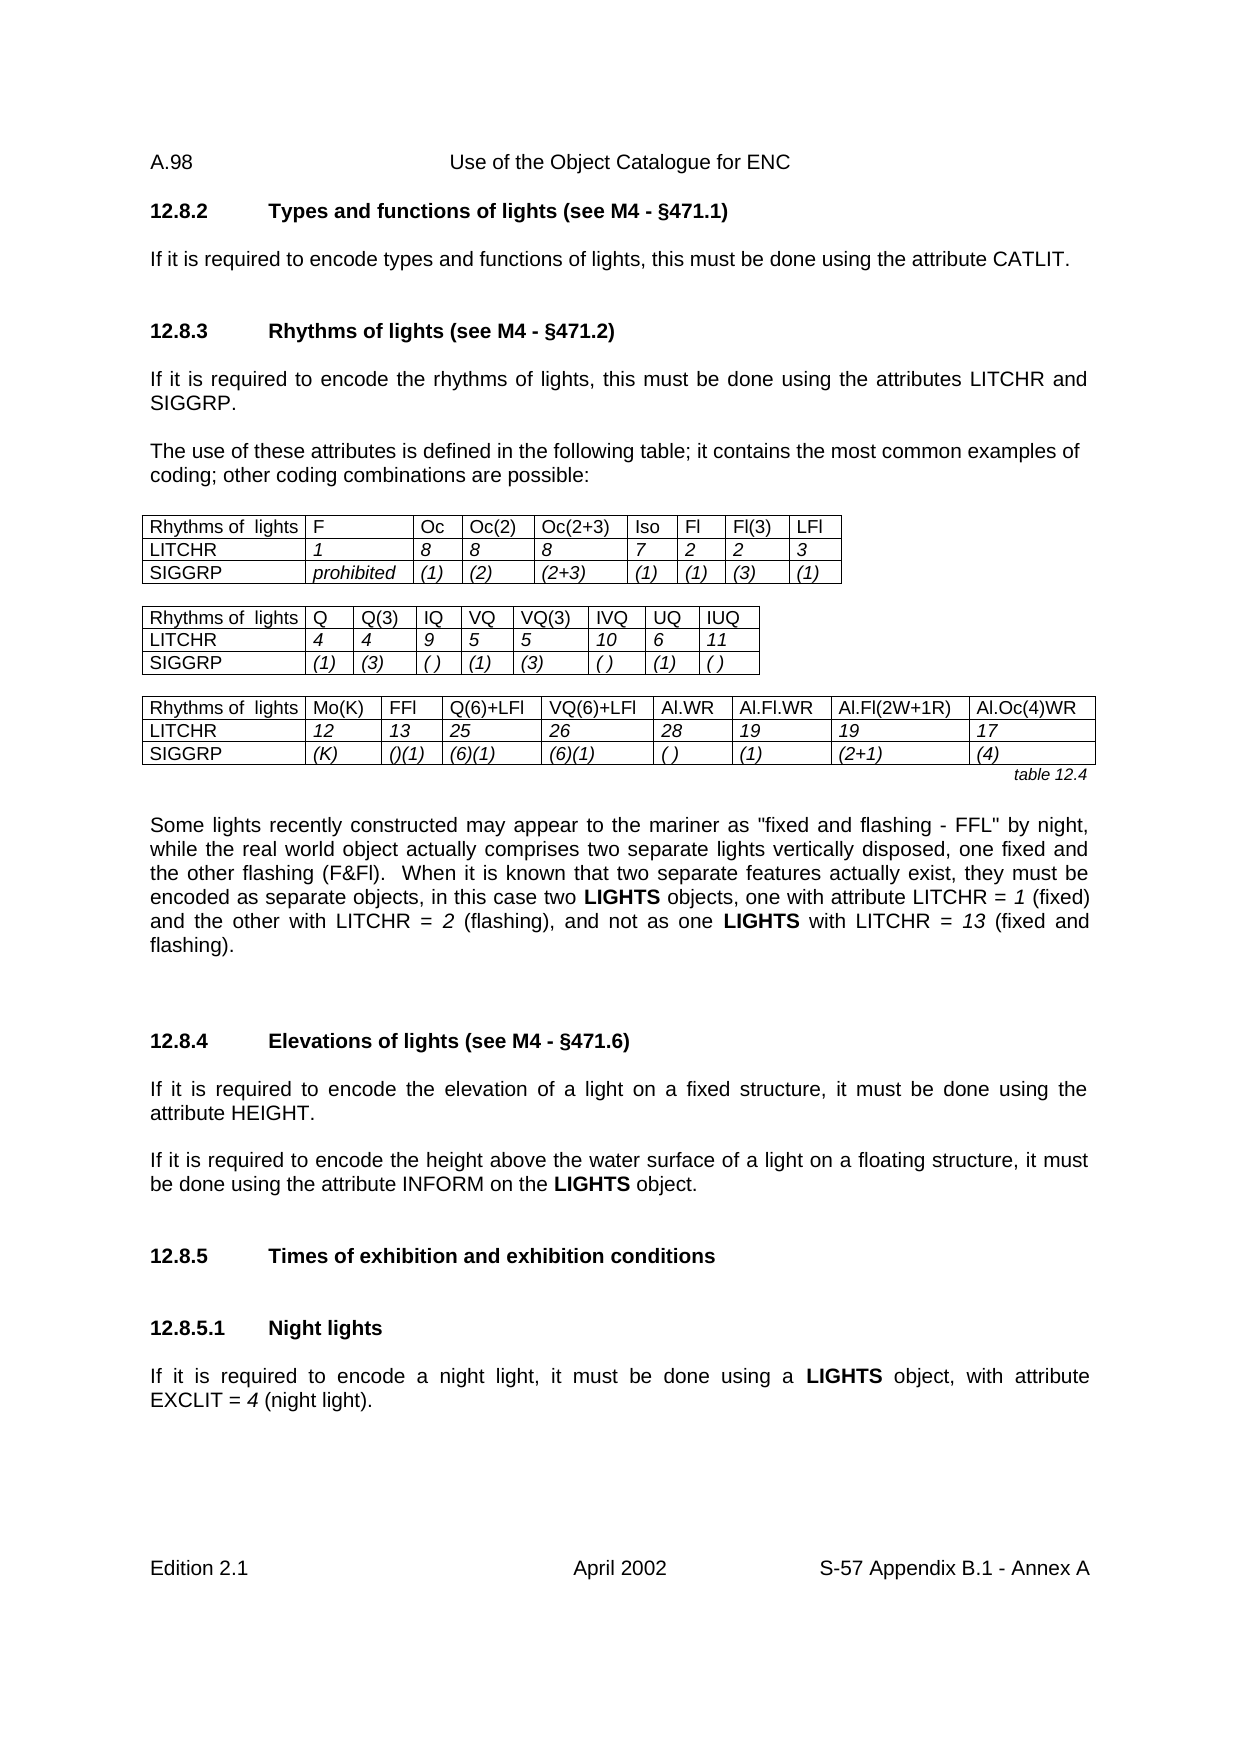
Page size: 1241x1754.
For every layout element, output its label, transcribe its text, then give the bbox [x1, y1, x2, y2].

table_header Fl [678, 516, 725, 538]
table_cell ( ) [417, 652, 461, 673]
table_cell SIGGRP [143, 561, 305, 583]
table_header Al.Fl(2W+1R) [832, 697, 969, 719]
table_header Oc(2+3) [535, 516, 627, 538]
table_header F [306, 516, 413, 538]
subtitle 12.8.5.1 Night lights [150, 1316, 1090, 1340]
table_cell 4 [354, 629, 416, 651]
table_header VQ [462, 607, 513, 628]
table_cell SIGGRP [143, 652, 305, 673]
table_cell 8 [414, 539, 462, 560]
table_header IUQ [700, 607, 759, 628]
table_cell LITCHR [143, 720, 305, 741]
table_cell (1) [462, 652, 513, 673]
table_cell 4 [306, 629, 353, 651]
table_cell (1) [414, 561, 462, 583]
table_cell LITCHR [143, 539, 305, 560]
table_cell ( ) [700, 652, 759, 673]
text The use of these attributes is defined in the following table; it contains the most common examples of coding; other coding combinations are possible: [150, 438, 1090, 486]
text Some lights recently constructed may appear to the mariner as "fixed and flashing - FFL" by night, while the real world object actually comprises two separate lights vertically disposed, one fixed and the other flashing (F&Fl). When it is known that two separate features actually exist, they must be encoded as separate objects, in this case two LIGHTS objects, one with attribute LITCHR = 1 (fixed) and the other with LITCHR = 2 (flashing), and not as one LIGHTS with LITCHR = 13 (fixed and flashing). [150, 813, 1090, 957]
table_header Mo(K) [306, 697, 381, 719]
table_cell 7 [628, 539, 677, 560]
table_cell LITCHR [143, 629, 305, 651]
table_cell 5 [462, 629, 513, 651]
subtitle 12.8.4 Elevations of lights (see M4 - §471.6) [150, 1028, 1090, 1052]
table_cell 13 [382, 720, 442, 741]
text If it is required to encode the rhythms of lights, this must be done using the attributes LITCHR and SIGGRP. [150, 367, 1090, 414]
table_header FFl [382, 697, 442, 719]
table_header Q(3) [354, 607, 416, 628]
table_cell (3) [514, 652, 588, 673]
table_cell 19 [832, 720, 969, 741]
table_header Oc(2) [463, 516, 534, 538]
table_header Rhythms of lights [143, 516, 305, 538]
table_cell prohibited [306, 561, 413, 583]
table_cell 10 [589, 629, 645, 651]
table_cell (6)(1) [443, 742, 541, 764]
subtitle 12.8.5 Times of exhibition and exhibition conditions [150, 1244, 1090, 1268]
table_cell 28 [654, 720, 732, 741]
table_header Oc [414, 516, 462, 538]
table_cell (3) [354, 652, 416, 673]
table_header IQ [417, 607, 461, 628]
table_cell 12 [306, 720, 381, 741]
table_cell (1) [628, 561, 677, 583]
table_cell 8 [463, 539, 534, 560]
table_cell ( ) [654, 742, 732, 764]
table_header Iso [628, 516, 677, 538]
table_cell (6)(1) [542, 742, 653, 764]
table_cell 2 [678, 539, 725, 560]
table_cell SIGGRP [143, 742, 305, 764]
table_header Rhythms of lights [143, 697, 305, 719]
subtitle 12.8.2 Types and functions of lights (see M4 - §471.1) [150, 199, 1090, 223]
table_cell ()(1) [382, 742, 442, 764]
table_cell (1) [646, 652, 699, 673]
table_cell 8 [535, 539, 627, 560]
table_header Al.WR [654, 697, 732, 719]
subtitle 12.8.3 Rhythms of lights (see M4 - §471.2) [150, 319, 1090, 343]
text If it is required to encode the height above the water surface of a light on a floating structure, it must be done using the attribute INFORM on the LIGHTS object. [150, 1148, 1090, 1196]
table_cell 1 [306, 539, 413, 560]
table_cell 5 [514, 629, 588, 651]
table_cell (2+3) [535, 561, 627, 583]
table_header UQ [646, 607, 699, 628]
table_cell (2) [463, 561, 534, 583]
table_cell 26 [542, 720, 653, 741]
table_cell 25 [443, 720, 541, 741]
table_header Fl(3) [726, 516, 789, 538]
table_cell 17 [970, 720, 1095, 741]
table_header Q [306, 607, 353, 628]
table_cell 2 [726, 539, 789, 560]
table_header VQ(6)+LFl [542, 697, 653, 719]
table_cell (1) [678, 561, 725, 583]
table_cell (K) [306, 742, 381, 764]
table_cell 3 [790, 539, 841, 560]
text If it is required to encode the elevation of a light on a fixed structure, it must be done using the attribute HEIGHT. [150, 1076, 1090, 1124]
table_cell 11 [700, 629, 759, 651]
table_cell table 12.4 [142, 765, 1096, 784]
table_cell 9 [417, 629, 461, 651]
table_cell (2+1) [832, 742, 969, 764]
table_cell 6 [646, 629, 699, 651]
table_header Al.Oc(4)WR [970, 697, 1095, 719]
table_cell (1) [733, 742, 831, 764]
table_header Q(6)+LFl [443, 697, 541, 719]
table_cell (4) [970, 742, 1095, 764]
table_cell (1) [790, 561, 841, 583]
table_cell 19 [733, 720, 831, 741]
table_header LFl [790, 516, 841, 538]
table_header Rhythms of lights [143, 607, 305, 628]
table_header Al.Fl.WR [733, 697, 831, 719]
text If it is required to encode a night light, it must be done using a LIGHTS object, with attribute EXCLIT = 4 (night light). [150, 1364, 1090, 1412]
table_header IVQ [589, 607, 645, 628]
table_header VQ(3) [514, 607, 588, 628]
table_cell ( ) [589, 652, 645, 673]
table_cell (3) [726, 561, 789, 583]
table_cell (1) [306, 652, 353, 673]
text If it is required to encode types and functions of lights, this must be done using the attribute CATLIT. [150, 247, 1090, 271]
